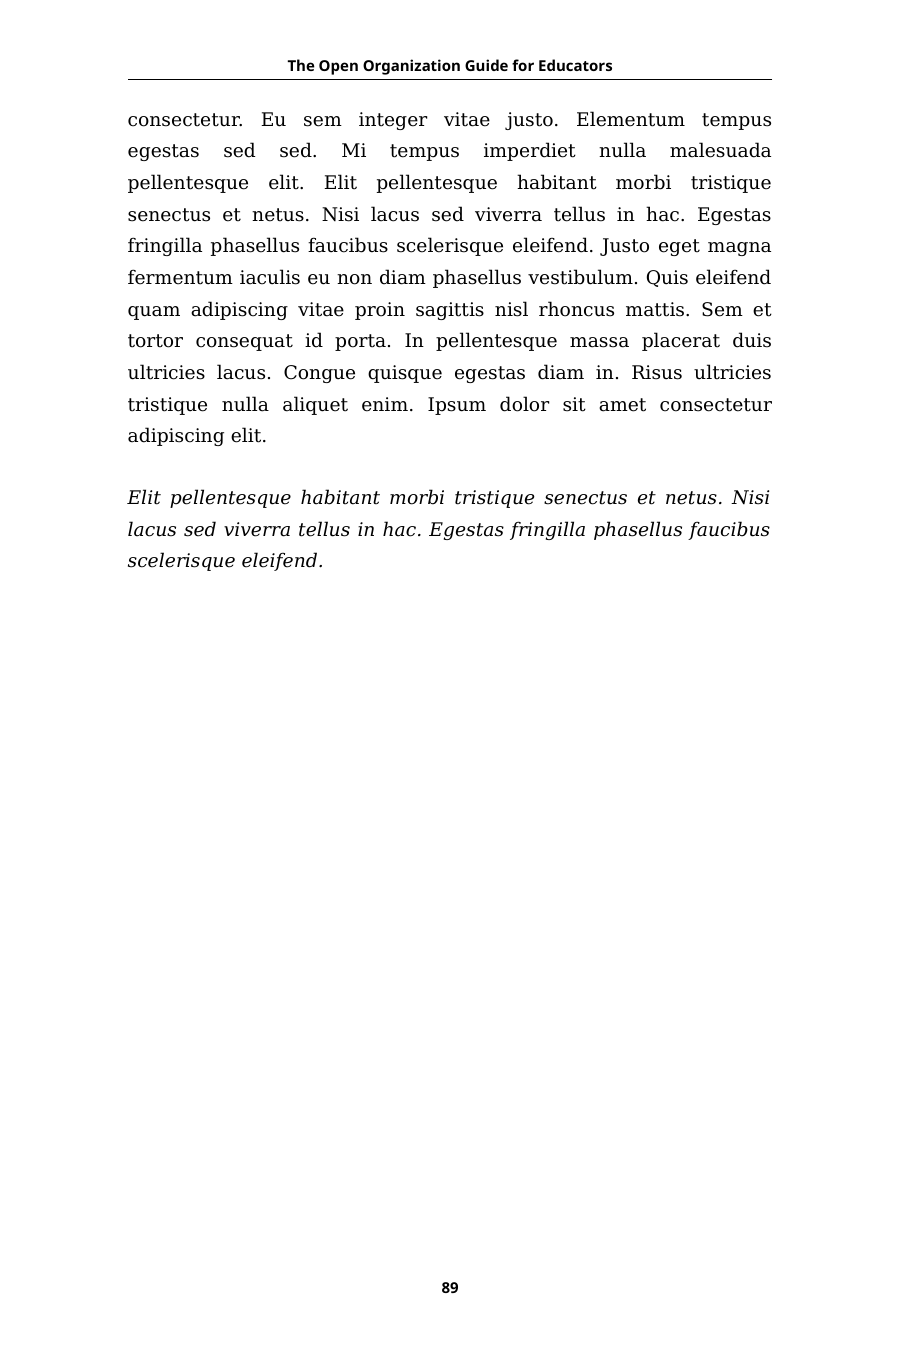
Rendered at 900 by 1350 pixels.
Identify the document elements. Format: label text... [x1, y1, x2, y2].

text consectetur. Eu sem integer vitae justo. Elementum tempus egestas sed sed. Mi tempus imperdiet nulla malesuada pellentesque elit. Elit pellentesque habitant morbi tristique senectus et netus. Nisi lacus sed viverra tellus in hac. Egestas fringilla phasellus faucibus scelerisque eleifend. Justo eget magna fermentum iaculis eu non diam phasellus vestibulum. Quis eleifend quam adipiscing vitae proin sagittis nisl rhoncus mattis. Sem et tortor consequat id porta. In pellentesque massa placerat duis ultricies lacus. Congue quisque egestas diam in. Risus ultricies tristique nulla aliquet enim. Ipsum dolor sit amet consectetur adipiscing elit. [127, 109, 772, 447]
text Elit pellentesque habitant morbi tristique senectus et netus. Nisi lacus sed viverra tellus in hac. Egestas fringilla phasellus faucibus scelerisque eleifend. [127, 487, 772, 572]
